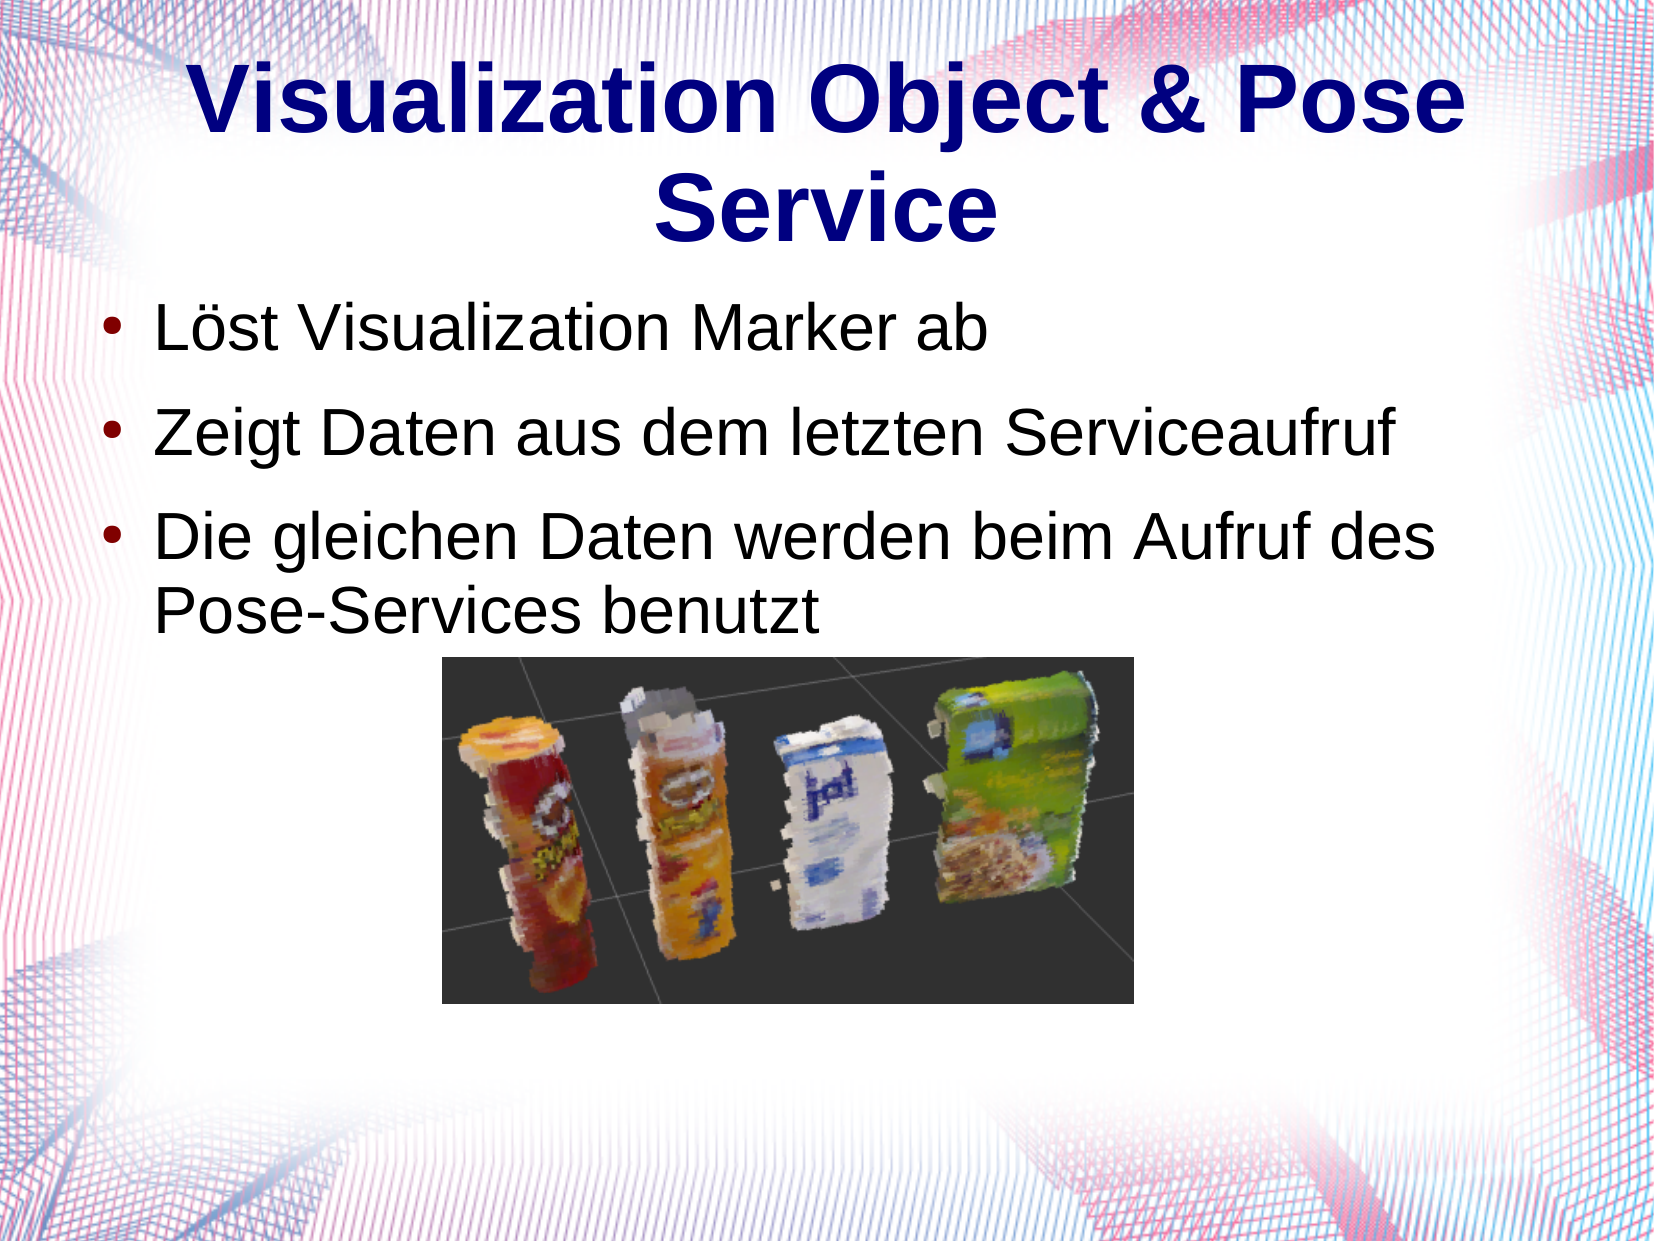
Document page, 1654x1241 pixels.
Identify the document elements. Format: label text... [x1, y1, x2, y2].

title Visualization Object & Pose Service [82, 43, 1571, 263]
picture [0, 0, 1654, 1241]
list Löst Visualization Marker ab Zeigt Daten aus dem letzten Serviceaufruf Die gleichen Daten werden beim Aufruf des Pose-Services benutzt [82, 290, 1571, 1010]
